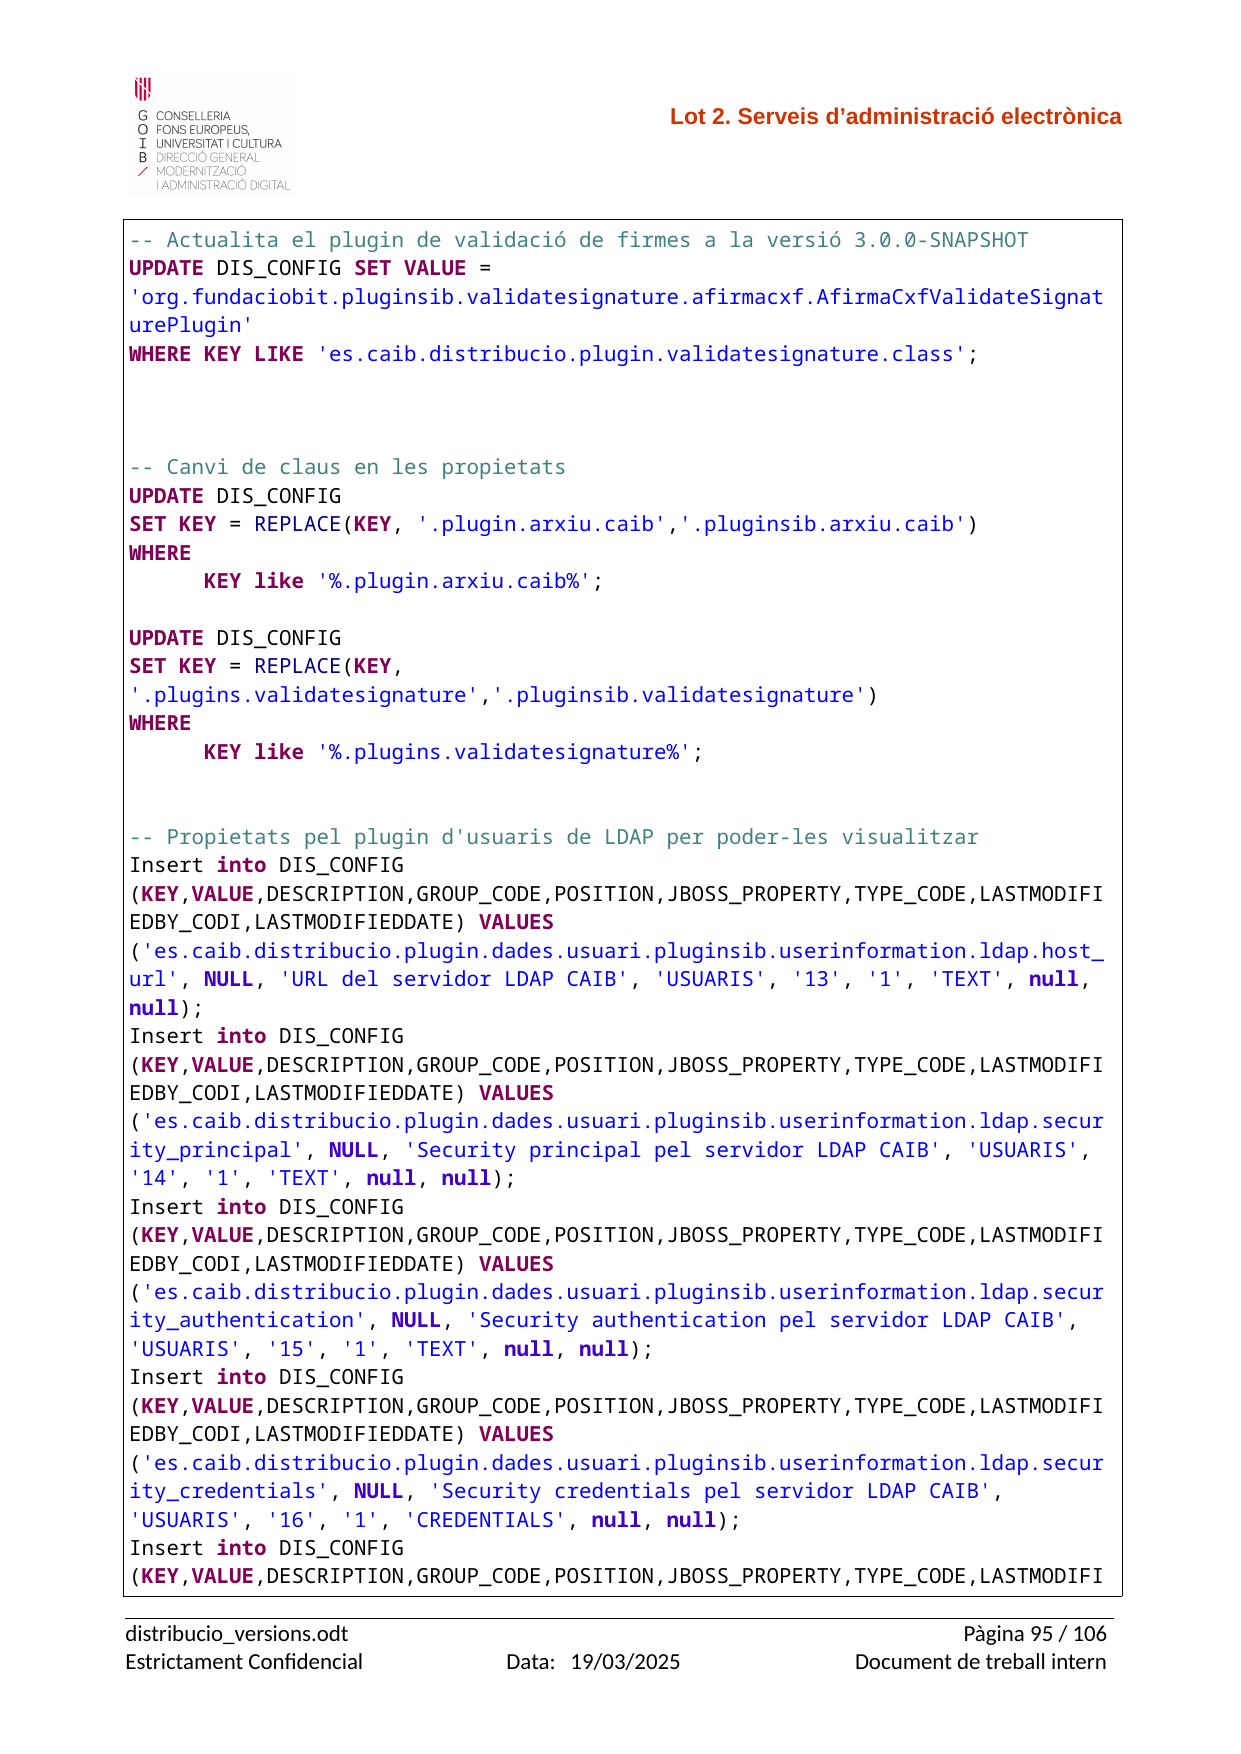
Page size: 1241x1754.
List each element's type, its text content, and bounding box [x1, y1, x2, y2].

picture [126, 70, 299, 197]
table_header -- Actualita el plugin de validació de firmes a la versió 3.0.0-SNAPSHOT UPDATE DIS_CONFIG SET VALUE = 'org.fundaciobit.pluginsib.validatesignature.afirmacxf.AfirmaCxfValidateSignaturePlugin' WHERE KEY LIKE 'es.caib.distribucio.plugin.validatesignature.class'; -- Canvi de claus en les propietats UPDATE DIS_CONFIG SET KEY = REPLACE(KEY, '.plugin.arxiu.caib','.pluginsib.arxiu.caib') WHERE KEY like '%.plugin.arxiu.caib%'; UPDATE DIS_CONFIG SET KEY = REPLACE(KEY, '.plugins.validatesignature','.pluginsib.validatesignature') WHERE KEY like '%.plugins.validatesignature%'; -- Propietats pel plugin d'usuaris de LDAP per poder-les visualitzar Insert into DIS_CONFIG (KEY,VALUE,DESCRIPTION,GROUP_CODE,POSITION,JBOSS_PROPERTY,TYPE_CODE,LASTMODIFIEDBY_CODI,LASTMODIFIEDDATE) VALUES ('es.caib.distribucio.plugin.dades.usuari.pluginsib.userinformation.ldap.host_url', NULL, 'URL del servidor LDAP CAIB', 'USUARIS', '13', '1', 'TEXT', null, null); Insert into DIS_CONFIG (KEY,VALUE,DESCRIPTION,GROUP_CODE,POSITION,JBOSS_PROPERTY,TYPE_CODE,LASTMODIFIEDBY_CODI,LASTMODIFIEDDATE) VALUES ('es.caib.distribucio.plugin.dades.usuari.pluginsib.userinformation.ldap.security_principal', NULL, 'Security principal pel servidor LDAP CAIB', 'USUARIS', '14', '1', 'TEXT', null, null); Insert into DIS_CONFIG (KEY,VALUE,DESCRIPTION,GROUP_CODE,POSITION,JBOSS_PROPERTY,TYPE_CODE,LASTMODIFIEDBY_CODI,LASTMODIFIEDDATE) VALUES ('es.caib.distribucio.plugin.dades.usuari.pluginsib.userinformation.ldap.security_authentication', NULL, 'Security authentication pel servidor LDAP CAIB', 'USUARIS', '15', '1', 'TEXT', null, null); Insert into DIS_CONFIG (KEY,VALUE,DESCRIPTION,GROUP_CODE,POSITION,JBOSS_PROPERTY,TYPE_CODE,LASTMODIFIEDBY_CODI,LASTMODIFIEDDATE) VALUES ('es.caib.distribucio.plugin.dades.usuari.pluginsib.userinformation.ldap.security_credentials', NULL, 'Security credentials pel servidor LDAP CAIB', 'USUARIS', '16', '1', 'CREDENTIALS', null, null); Insert into DIS_CONFIG (KEY,VALUE,DESCRIPTION,GROUP_CODE,POSITION,JBOSS_PROPERTY,TYPE_CODE,LASTMODIFI [124, 220, 1122, 1596]
